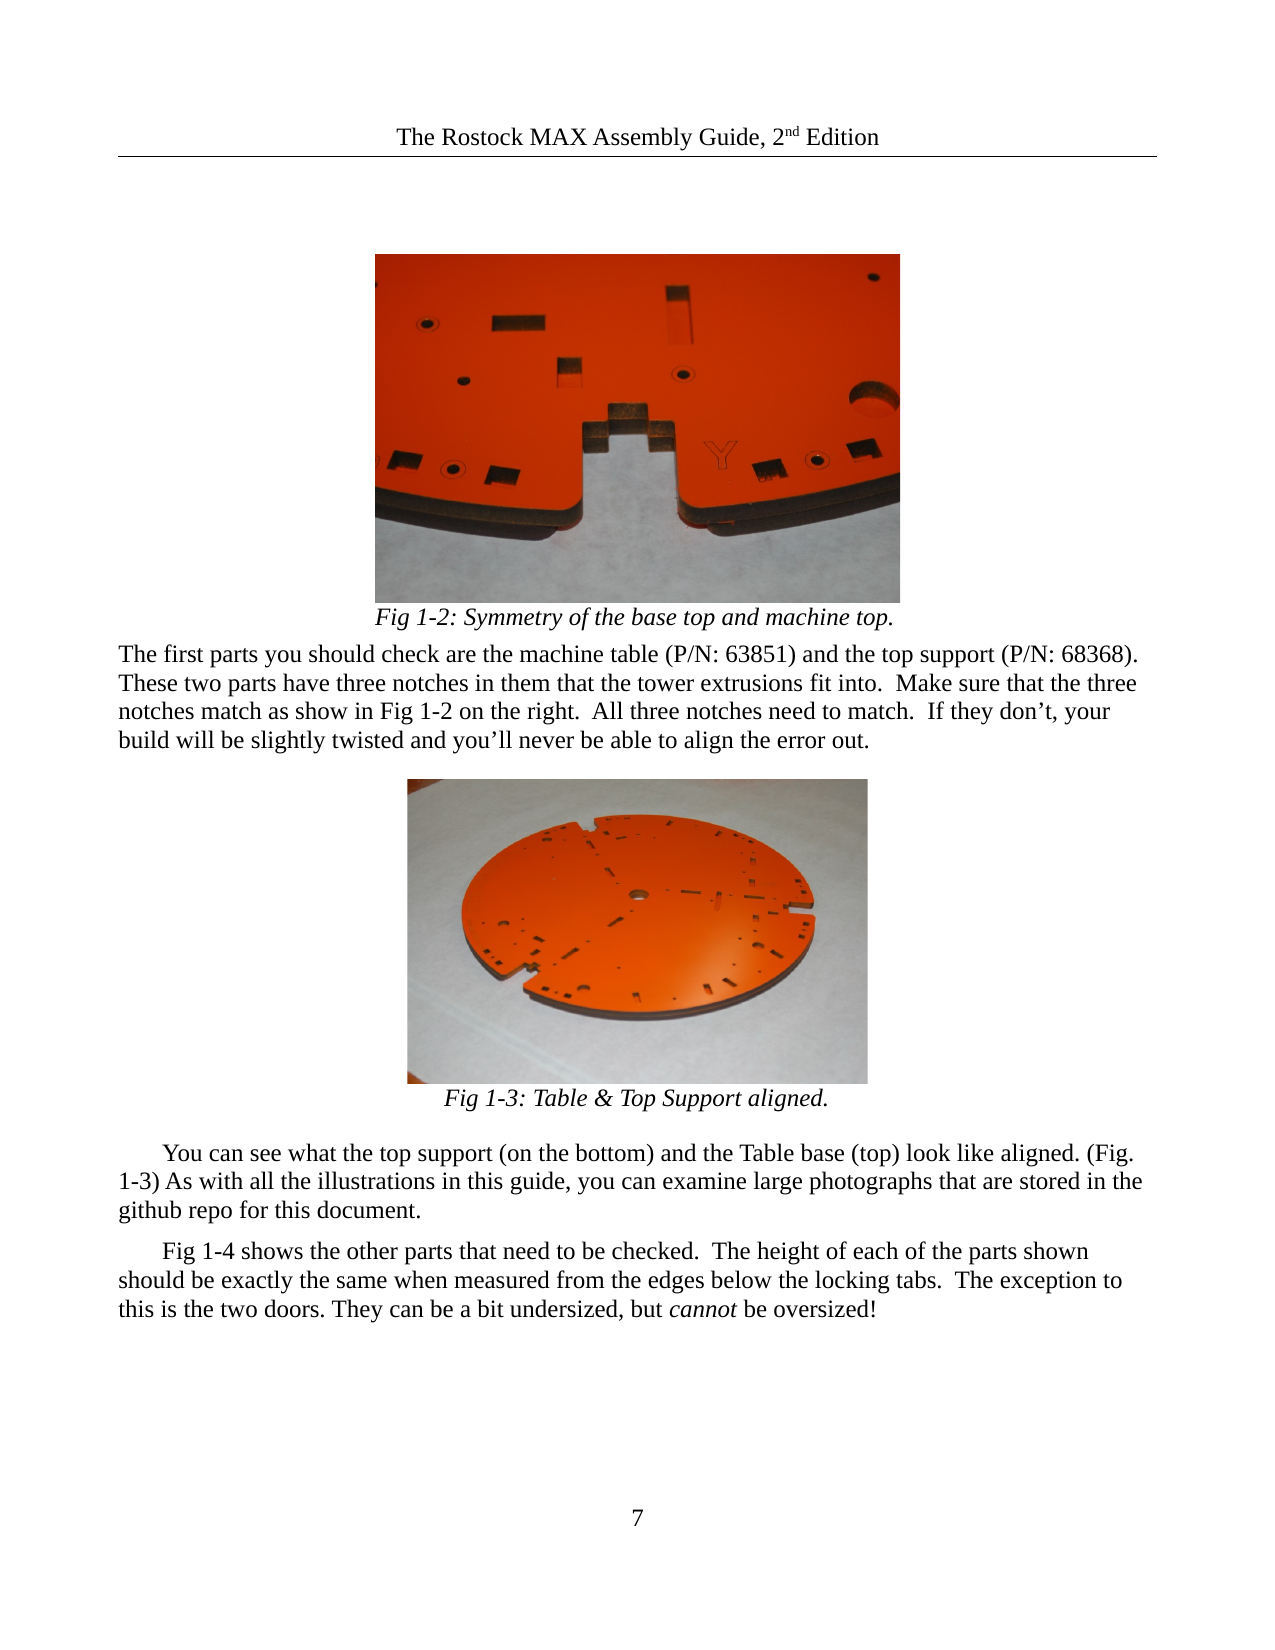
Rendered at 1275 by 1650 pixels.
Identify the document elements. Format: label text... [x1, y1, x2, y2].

text Fig 1-3: Table & Top Support aligned. [407, 1084, 868, 1112]
text Fig 1-4 shows the other parts that need to be checked. The height of each of the parts shown should be exactly the same when measured from the edges below the locking tabs. The exception to this is the two doors. They can be a bit undersized, but cannot be oversized! [118, 1236, 1157, 1323]
picture [375, 254, 901, 603]
text Fig 1-2: Symmetry of the base top and machine top. [375, 603, 900, 631]
text The first parts you should check are the machine table (P/N: 63851) and the top support (P/N: 68368). These two parts have three notches in them that the tower extrusions fit into. Make sure that the three notches match as show in Fig 1-2 on the right. All three notches need to match. If they don’t, your build will be slightly twisted and you’ll never be able to align the error out. [118, 639, 1157, 754]
picture [407, 779, 868, 1084]
text You can see what the top support (on the bottom) and the Table base (top) look like aligned. (Fig. 1-3) As with all the illustrations in this guide, you can examine large photographs that are stored in the github repo for this document. [118, 1138, 1157, 1224]
